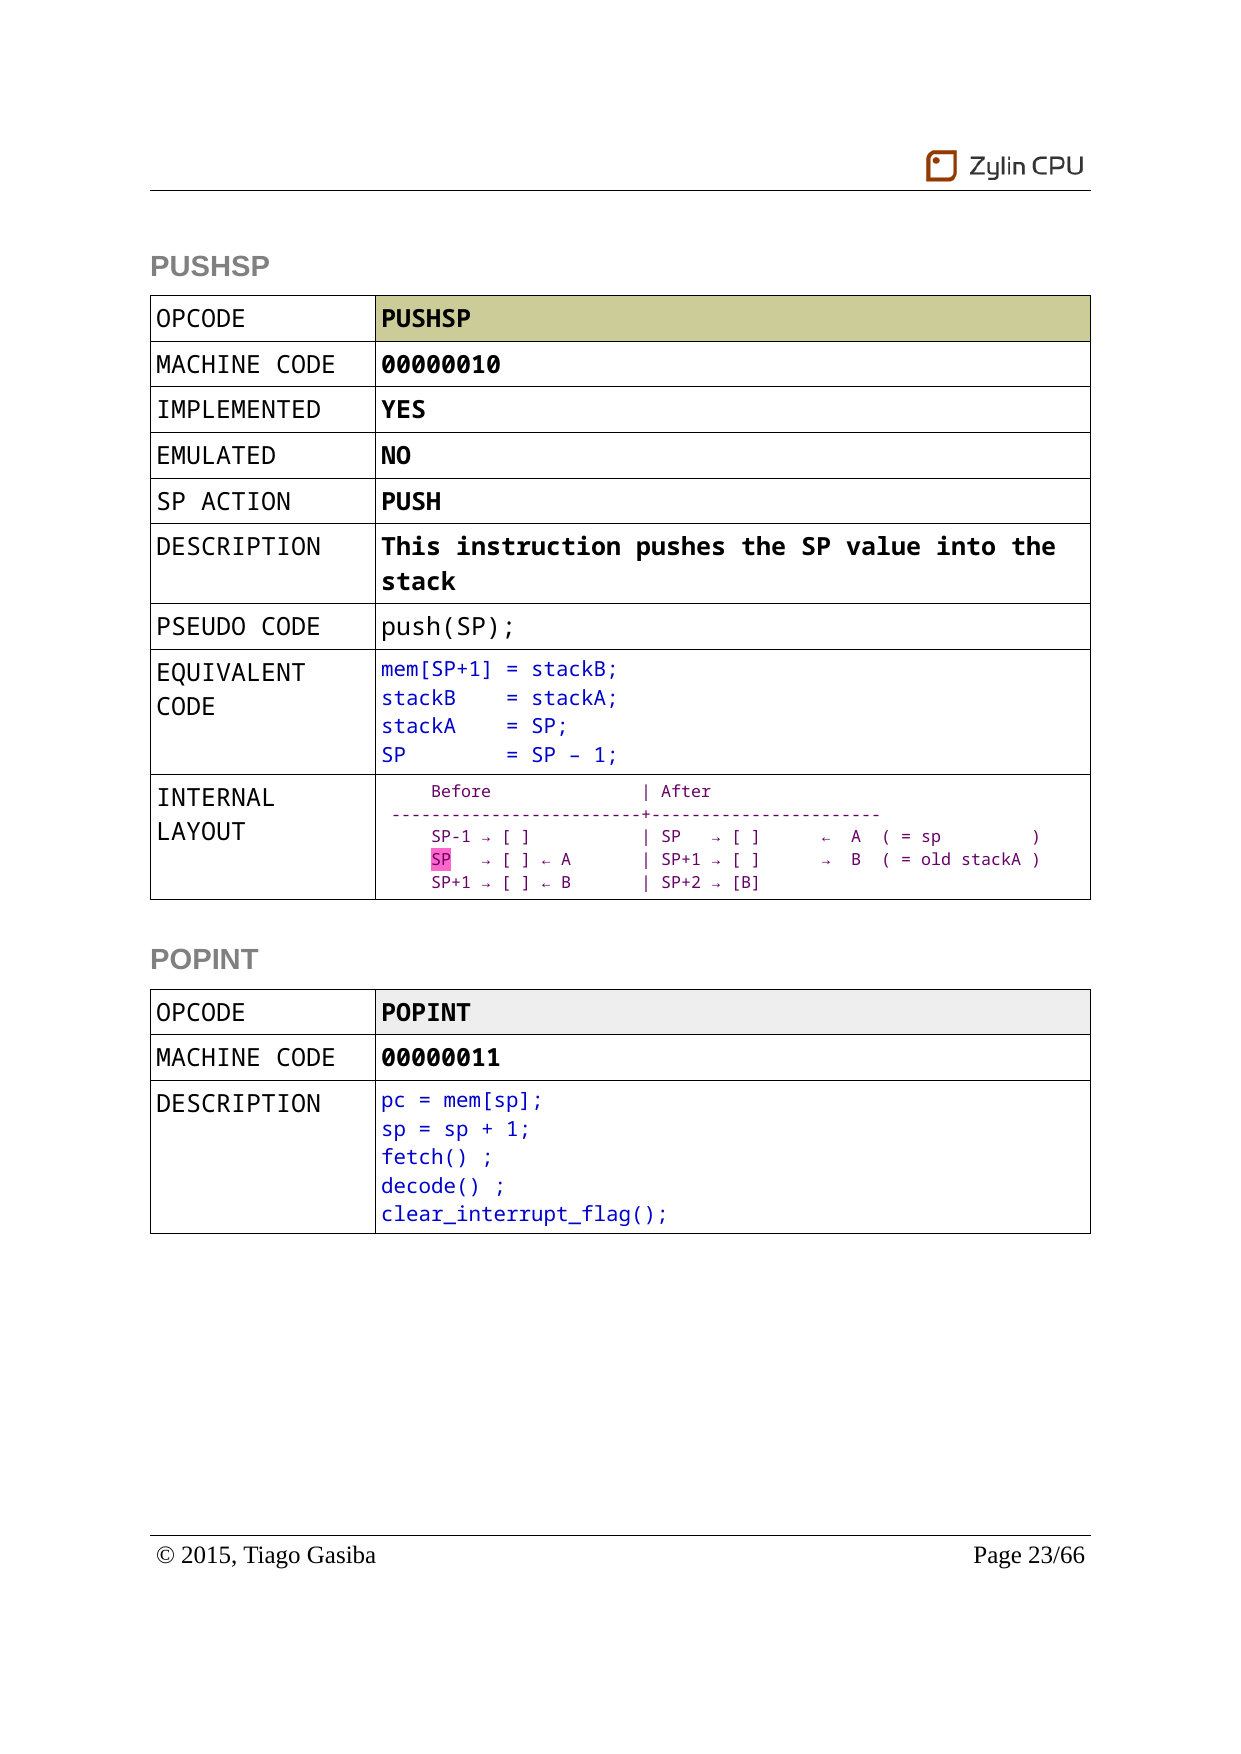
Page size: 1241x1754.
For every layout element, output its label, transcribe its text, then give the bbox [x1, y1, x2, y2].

table_cell INTERNAL LAYOUT [151, 775, 375, 899]
table_cell 00000010 [376, 342, 1090, 386]
table_cell pc = mem[sp]; sp = sp + 1; fetch() ; decode() ; clear_interrupt_flag(); [376, 1081, 1090, 1233]
table_cell DESCRIPTION [151, 524, 375, 603]
table_cell MACHINE CODE [151, 1035, 375, 1080]
table_cell push(SP); [376, 604, 1090, 649]
subtitle POPINT [150, 942, 1091, 976]
table_cell MACHINE CODE [151, 342, 375, 386]
table_header PUSHSP [376, 296, 1090, 341]
table_header OPCODE [151, 296, 375, 341]
table_cell DESCRIPTION [151, 1081, 375, 1233]
table_header OPCODE [151, 990, 375, 1034]
table_cell PUSH [376, 479, 1090, 523]
table_cell IMPLEMENTED [151, 387, 375, 432]
table_cell This instruction pushes the SP value into the stack [376, 524, 1090, 603]
table_cell PSEUDO CODE [151, 604, 375, 649]
table_cell SP ACTION [151, 479, 375, 523]
table_cell EMULATED [151, 433, 375, 478]
table_cell Before | After -------------------------+----------------------- SP-1 → [ ] | SP → [ ] ← A ( = sp ) SP → [ ] ← A | SP+1 → [ ] → B ( = old stackA ) SP+1 → [ ] ← B | SP+2 → [B] [376, 775, 1090, 899]
table_cell YES [376, 387, 1090, 432]
subtitle PUSHSP [150, 249, 1091, 283]
table_header POPINT [376, 990, 1090, 1034]
picture [922, 148, 1151, 185]
table_cell 00000011 [376, 1035, 1090, 1080]
table_cell EQUIVALENT CODE [151, 650, 375, 774]
table_cell mem[SP+1] = stackB; stackB = stackA; stackA = SP; SP = SP – 1; [376, 650, 1090, 774]
table_cell NO [376, 433, 1090, 478]
